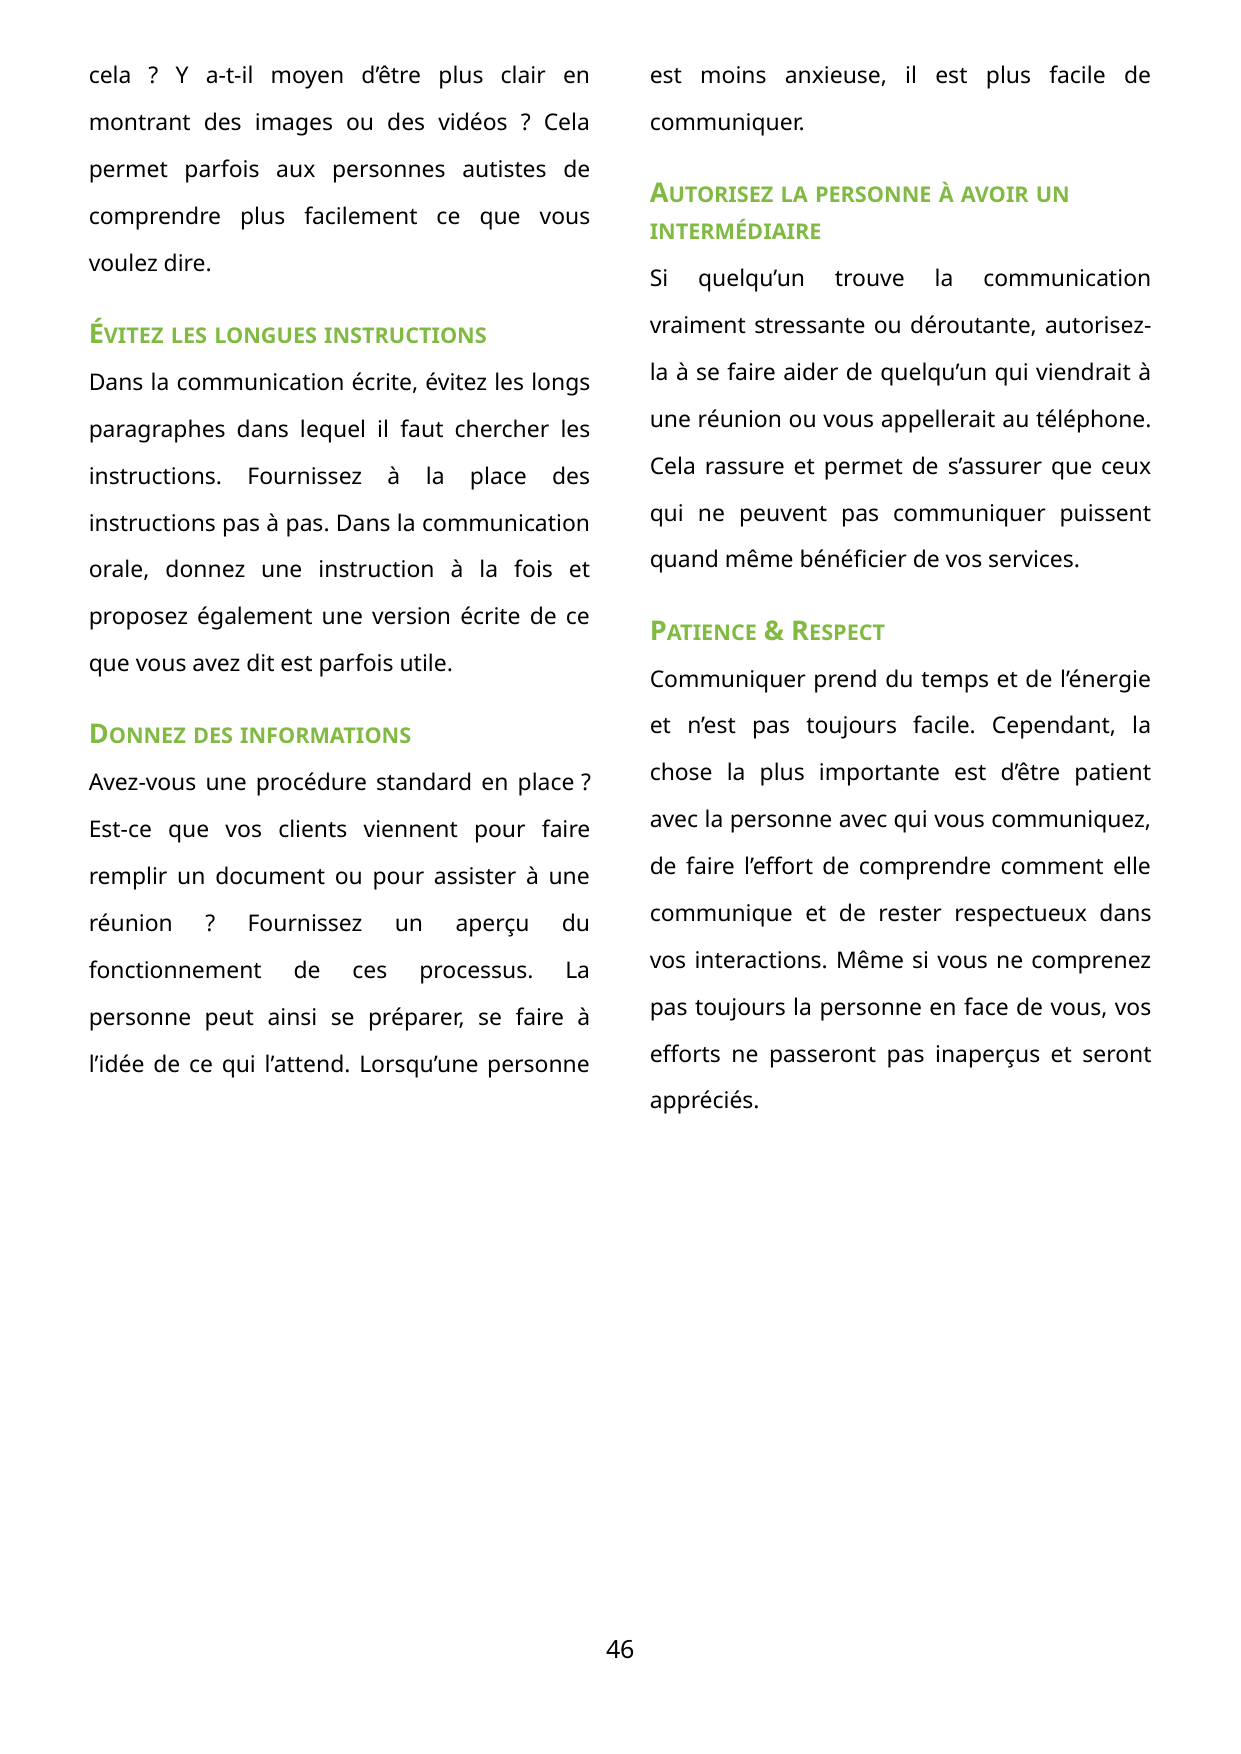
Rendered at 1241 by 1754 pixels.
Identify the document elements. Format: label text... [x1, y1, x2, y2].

subtitle Patience & Respect [649, 611, 1152, 648]
subtitle Évitez les longues instructions [88, 314, 591, 351]
text est moins anxieuse, il est plus facile de communiquer. [649, 59, 1152, 137]
text cela ? Y a-t-il moyen d’être plus clair en montrant des images ou des vidéos ? Cela permet parfois aux personnes autistes de comprendre plus facilement ce que vous voulez dire. [88, 59, 591, 278]
text Avez-vous une procédure standard en place ? Est-ce que vos clients viennent pour faire remplir un document ou pour assister à une réunion ? Fournissez un aperçu du fonctionnement de ces processus. La personne peut ainsi se préparer, se faire à l’idée de ce qui l’attend. Lorsqu’une personne [88, 766, 591, 1079]
text Dans la communication écrite, évitez les longs paragraphes dans lequel il faut chercher les instructions. Fournissez à la place des instructions pas à pas. Dans la communication orale, donnez une instruction à la fois et proposez également une version écrite de ce que vous avez dit est parfois utile. [88, 366, 591, 678]
subtitle Autorisez la personne à avoir un intermédiaire [649, 173, 1152, 247]
subtitle Donnez des informations [88, 715, 591, 752]
text Si quelqu’un trouve la communication vraiment stressante ou déroutante, autorisez-la à se faire aider de quelqu’un qui viendrait à une réunion ou vous appellerait au téléphone. Cela rassure et permet de s’assurer que ceux qui ne peuvent pas communiquer puissent quand même bénéficier de vos services. [649, 262, 1152, 574]
text Communiquer prend du temps et de l’énergie et n’est pas toujours facile. Cependant, la chose la plus importante est d’être patient avec la personne avec qui vous communiquez, de faire l’effort de comprendre comment elle communique et de rester respectueux dans vos interactions. Même si vous ne comprenez pas toujours la personne en face de vous, vos efforts ne passeront pas inaperçus et seront appréciés. [649, 663, 1152, 1116]
